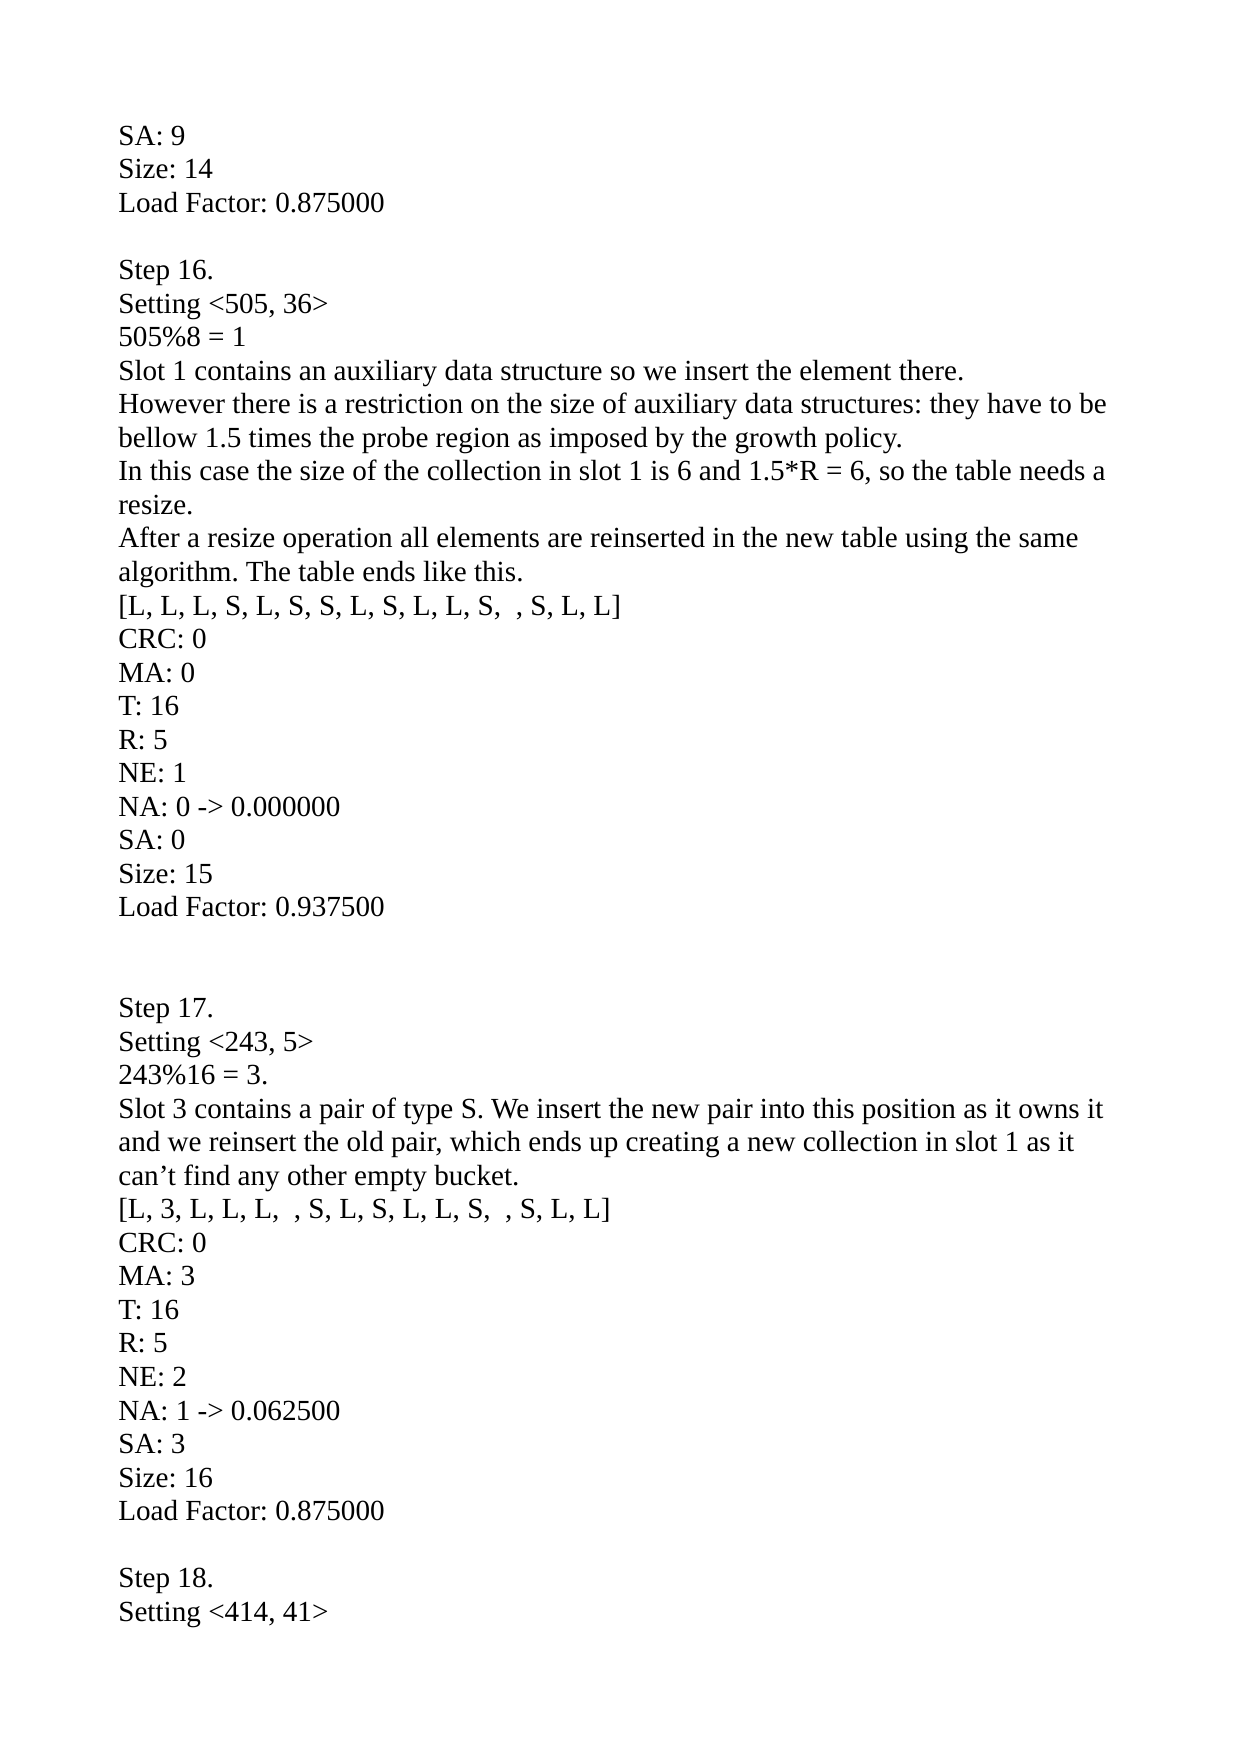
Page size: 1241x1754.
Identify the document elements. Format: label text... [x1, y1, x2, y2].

text Load Factor: 0.875000 [118, 185, 1122, 219]
text Setting <243, 5> [118, 1024, 1122, 1057]
text [L, 3, L, L, L, , S, L, S, L, L, S, , S, L, L] [118, 1191, 1122, 1225]
text After a resize operation all elements are reinserted in the new table using the same algorithm. The table ends like this. [118, 521, 1122, 588]
text 505%8 = 1 [118, 319, 1122, 353]
text Size: 15 [118, 856, 1122, 889]
text Step 18. [118, 1560, 1122, 1594]
text NE: 2 [118, 1359, 1122, 1393]
text Slot 3 contains a pair of type S. We insert the new pair into this position as it owns it and we reinsert the old pair, which ends up creating a new collection in slot 1 as it can’t find any other empty bucket. [118, 1091, 1122, 1191]
text SA: 0 [118, 822, 1122, 856]
text Step 17. [118, 990, 1122, 1024]
text R: 5 [118, 1326, 1122, 1359]
text MA: 0 [118, 655, 1122, 688]
text T: 16 [118, 1292, 1122, 1326]
text MA: 3 [118, 1258, 1122, 1292]
text Load Factor: 0.875000 [118, 1493, 1122, 1527]
text NE: 1 [118, 755, 1122, 789]
text SA: 9 [118, 118, 1122, 152]
text Size: 16 [118, 1460, 1122, 1493]
text In this case the size of the collection in slot 1 is 6 and 1.5*R = 6, so the table needs a resize. [118, 453, 1122, 521]
text R: 5 [118, 722, 1122, 755]
text However there is a restriction on the size of auxiliary data structures: they have to be bellow 1.5 times the probe region as imposed by the growth policy. [118, 386, 1122, 453]
text CRC: 0 [118, 1225, 1122, 1258]
text NA: 1 -> 0.062500 [118, 1393, 1122, 1426]
text SA: 3 [118, 1426, 1122, 1460]
text Load Factor: 0.937500 [118, 889, 1122, 923]
text [L, L, L, S, L, S, S, L, S, L, L, S, , S, L, L] [118, 588, 1122, 621]
text Size: 14 [118, 152, 1122, 185]
text 243%16 = 3. [118, 1057, 1122, 1091]
text Step 16. [118, 252, 1122, 286]
text Setting <505, 36> [118, 286, 1122, 319]
text NA: 0 -> 0.000000 [118, 789, 1122, 822]
text Slot 1 contains an auxiliary data structure so we insert the element there. [118, 353, 1122, 386]
text T: 16 [118, 688, 1122, 722]
text Setting <414, 41> [118, 1594, 1122, 1627]
text CRC: 0 [118, 621, 1122, 655]
